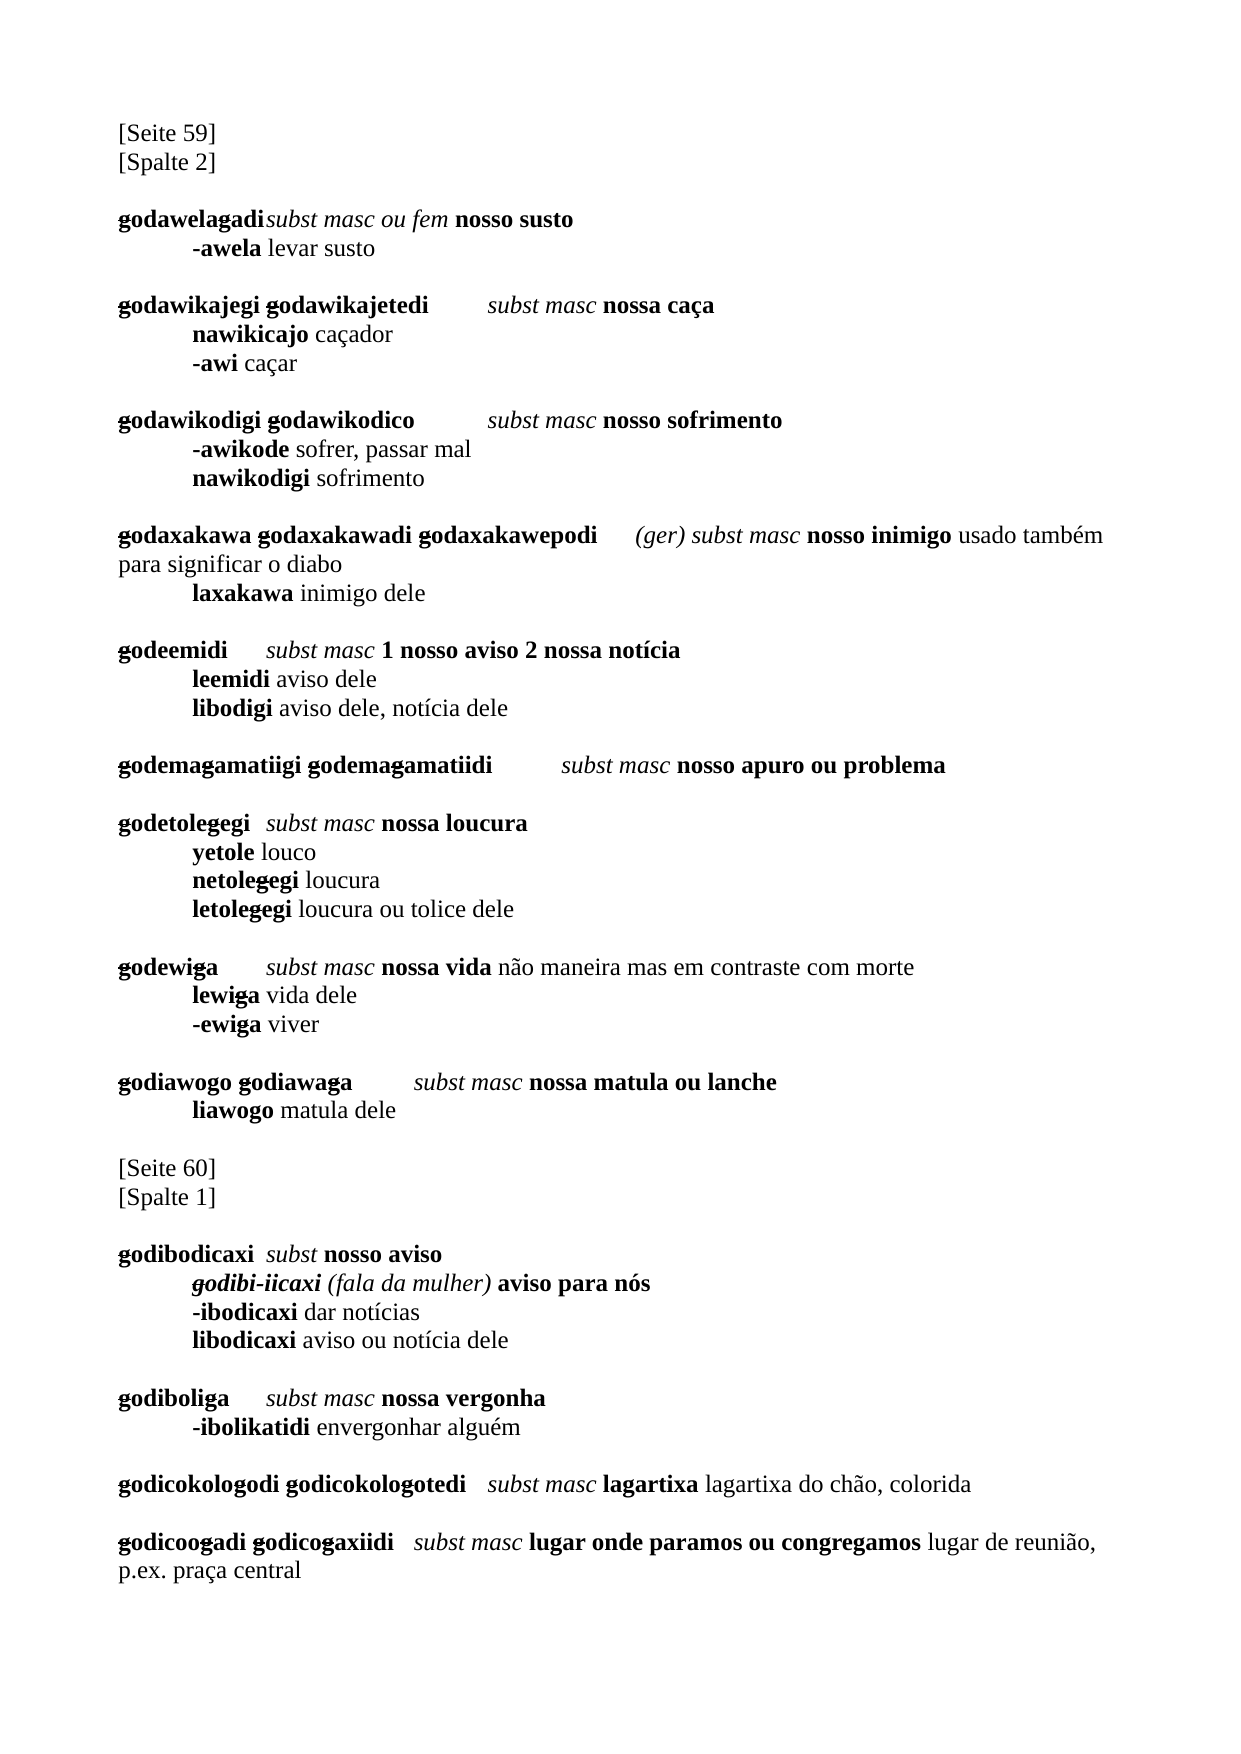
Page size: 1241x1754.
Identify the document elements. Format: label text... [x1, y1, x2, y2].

text godiboliga subst masc nossa vergonha [118, 1383, 1122, 1412]
text [Seite 60] [118, 1153, 1122, 1182]
text nawikodigi sofrimento [118, 463, 1122, 492]
text laxakawa inimigo dele [118, 578, 1122, 607]
text godawikajegi godawikajetedi subst masc nossa caça [118, 291, 1122, 319]
text godibi-iicaxi (fala da mulher) aviso para nós [118, 1268, 1122, 1297]
text godewiga subst masc nossa vida não maneira mas em contraste com morte [118, 952, 1122, 981]
text godicokologodi godicokologotedi subst masc lagartixa lagartixa do chão, colorida [118, 1469, 1122, 1498]
text letolegegi loucura ou tolice dele [118, 894, 1122, 923]
text libodigi aviso dele, notícia dele [118, 693, 1122, 722]
text godemagamatiigi godemagamatiidi subst masc nosso apuro ou problema [118, 751, 1122, 779]
text nawikicajo caçador [118, 319, 1122, 348]
text libodicaxi aviso ou notícia dele [118, 1326, 1122, 1354]
text godawikodigi godawikodico subst masc nosso sofrimento [118, 406, 1122, 434]
text yetole louco [118, 837, 1122, 866]
text -awikode sofrer, passar mal [118, 434, 1122, 463]
text [Seite 59] [118, 118, 1122, 147]
text -ewiga viver [118, 1009, 1122, 1038]
text netolegegi loucura [118, 866, 1122, 894]
text -awi caçar [118, 348, 1122, 377]
text godibodicaxi subst nosso aviso [118, 1239, 1122, 1268]
text godetolegegi subst masc nossa loucura [118, 808, 1122, 837]
text -ibolikatidi envergonhar alguém [118, 1412, 1122, 1441]
text godicoogadi godicogaxiidi subst masc lugar onde paramos ou congregamos lugar de reunião, p.ex. praça central [118, 1527, 1122, 1584]
text godawelagadi subst masc ou fem nosso susto [118, 204, 1122, 233]
text [Spalte 2] [118, 147, 1122, 176]
text godeemidi subst masc 1 nosso aviso 2 nossa notícia [118, 636, 1122, 664]
text leemidi aviso dele [118, 664, 1122, 693]
text lewiga vida dele [118, 981, 1122, 1009]
text [Spalte 1] [118, 1182, 1122, 1211]
text godiawogo godiawaga subst masc nossa matula ou lanche [118, 1067, 1122, 1096]
text godaxakawa godaxakawadi godaxakawepodi (ger) subst masc nosso inimigo usado também para significar o diabo [118, 521, 1122, 578]
text liawogo matula dele [118, 1096, 1122, 1124]
text -awela levar susto [118, 233, 1122, 262]
text -ibodicaxi dar notícias [118, 1297, 1122, 1326]
